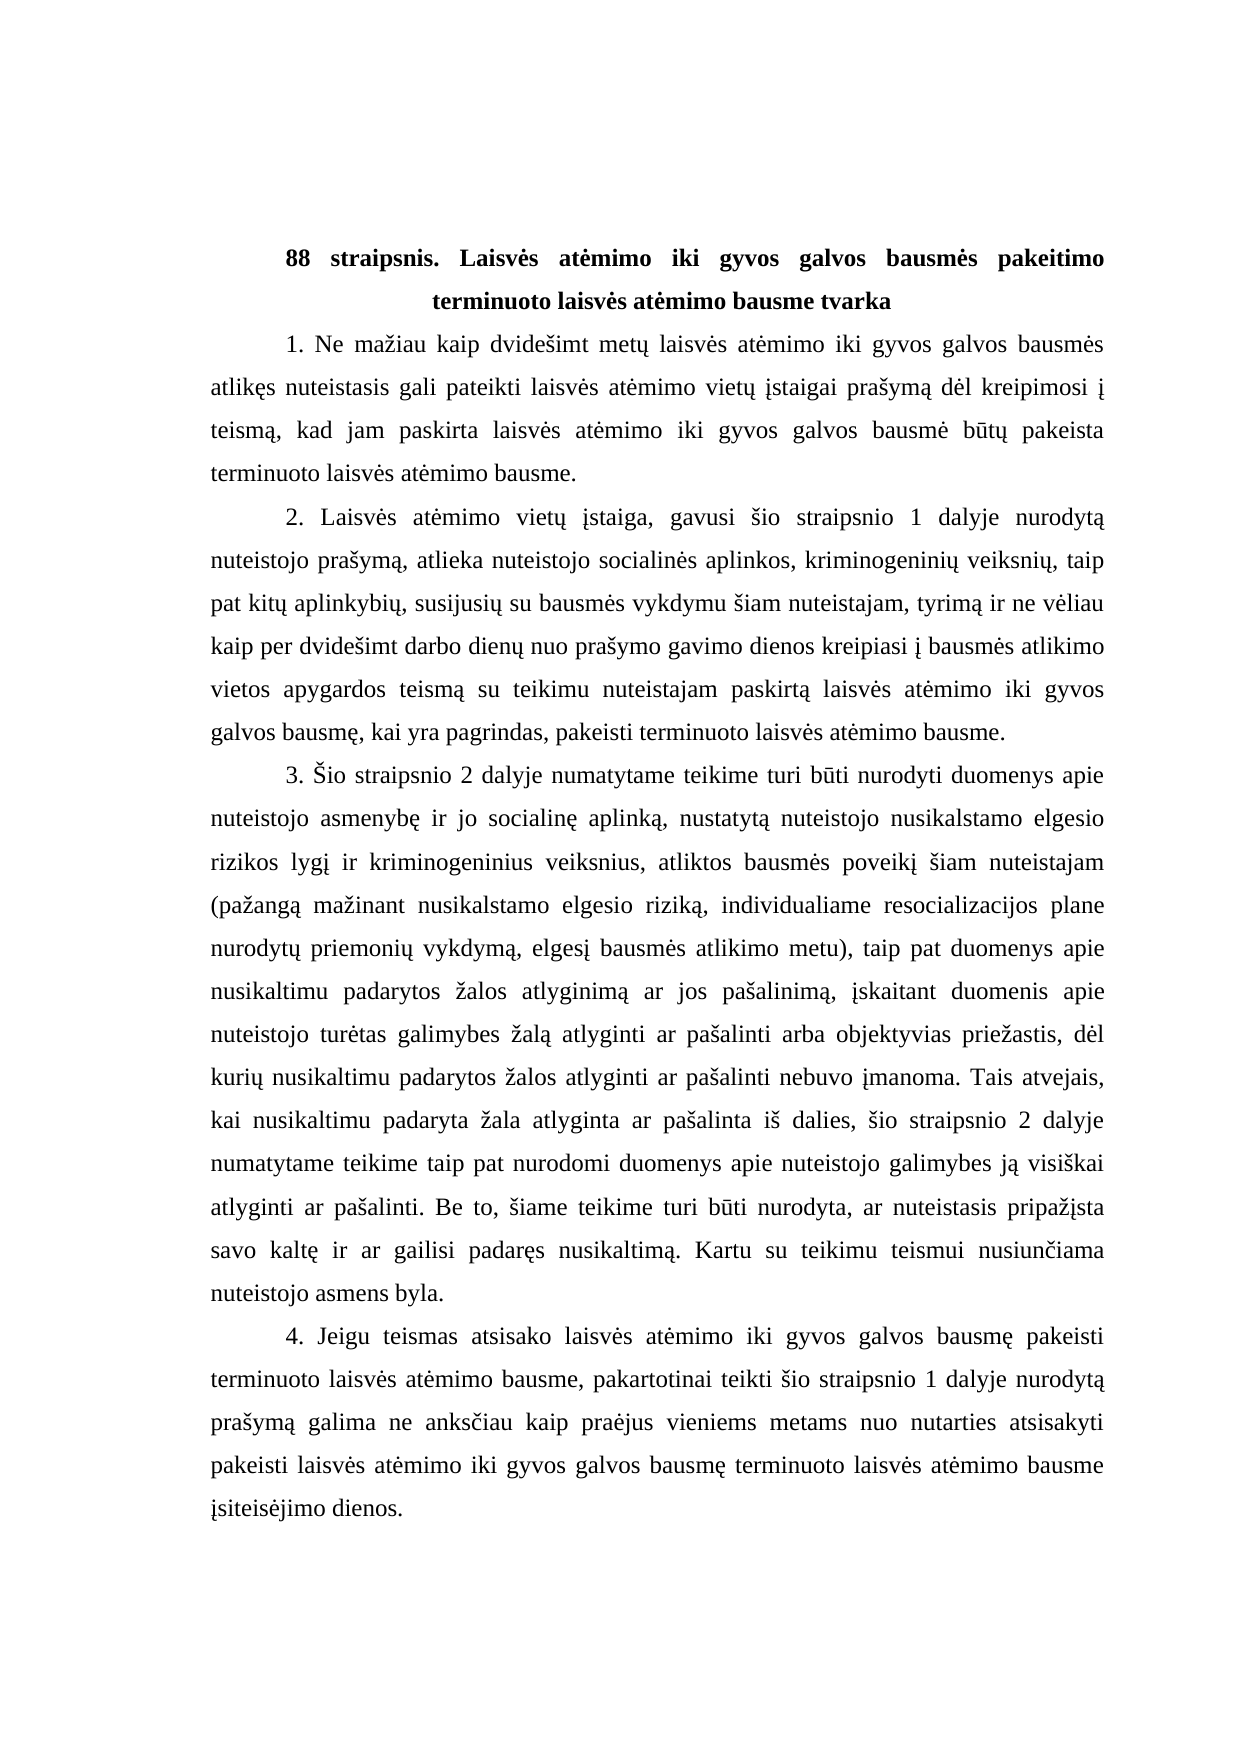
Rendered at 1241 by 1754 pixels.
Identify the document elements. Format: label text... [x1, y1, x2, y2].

text 1. Ne mažiau kaip dvidešimt metų laisvės atėmimo iki gyvos galvos bausmės atlikęs nuteistasis gali pateikti laisvės atėmimo vietų įstaigai prašymą dėl kreipimosi į teismą, kad jam paskirta laisvės atėmimo iki gyvos galvos bausmė būtų pakeista terminuoto laisvės atėmimo bausme. [210, 329, 1105, 487]
text 3. Šio straipsnio 2 dalyje numatytame teikime turi būti nurodyti duomenys apie nuteistojo asmenybę ir jo socialinę aplinką, nustatytą nuteistojo nusikalstamo elgesio rizikos lygį ir kriminogeninius veiksnius, atliktos bausmės poveikį šiam nuteistajam (pažangą mažinant nusikalstamo elgesio riziką, individualiame resocializacijos plane nurodytų priemonių vykdymą, elgesį bausmės atlikimo metu), taip pat duomenys apie nusikaltimu padarytos žalos atlyginimą ar jos pašalinimą, įskaitant duomenis apie nuteistojo turėtas galimybes žalą atlyginti ar pašalinti arba objektyvias priežastis, dėl kurių nusikaltimu padarytos žalos atlyginti ar pašalinti nebuvo įmanoma. Tais atvejais, kai nusikaltimu padaryta žala atlyginta ar pašalinta iš dalies, šio straipsnio 2 dalyje numatytame teikime taip pat nurodomi duomenys apie nuteistojo galimybes ją visiškai atlyginti ar pašalinti. Be to, šiame teikime turi būti nurodyta, ar nuteistasis pripažįsta savo kaltę ir ar gailisi padaręs nusikaltimą. Kartu su teikimu teismui nusiunčiama nuteistojo asmens byla. [210, 760, 1105, 1307]
text 4. Jeigu teismas atsisako laisvės atėmimo iki gyvos galvos bausmę pakeisti terminuoto laisvės atėmimo bausme, pakartotinai teikti šio straipsnio 1 dalyje nurodytą prašymą galima ne anksčiau kaip praėjus vieniems metams nuo nutarties atsisakyti pakeisti laisvės atėmimo iki gyvos galvos bausmę terminuoto laisvės atėmimo bausme įsiteisėjimo dienos. [210, 1321, 1105, 1522]
text 2. Laisvės atėmimo vietų įstaiga, gavusi šio straipsnio 1 dalyje nurodytą nuteistojo prašymą, atlieka nuteistojo socialinės aplinkos, kriminogeninių veiksnių, taip pat kitų aplinkybių, susijusių su bausmės vykdymu šiam nuteistajam, tyrimą ir ne vėliau kaip per dvidešimt darbo dienų nuo prašymo gavimo dienos kreipiasi į bausmės atlikimo vietos apygardos teismą su teikimu nuteistajam paskirtą laisvės atėmimo iki gyvos galvos bausmę, kai yra pagrindas, pakeisti terminuoto laisvės atėmimo bausme. [210, 502, 1105, 746]
text 88 straipsnis. Laisvės atėmimo iki gyvos galvos bausmės pakeitimo terminuoto laisvės atėmimo bausme tvarka [285, 243, 1105, 315]
